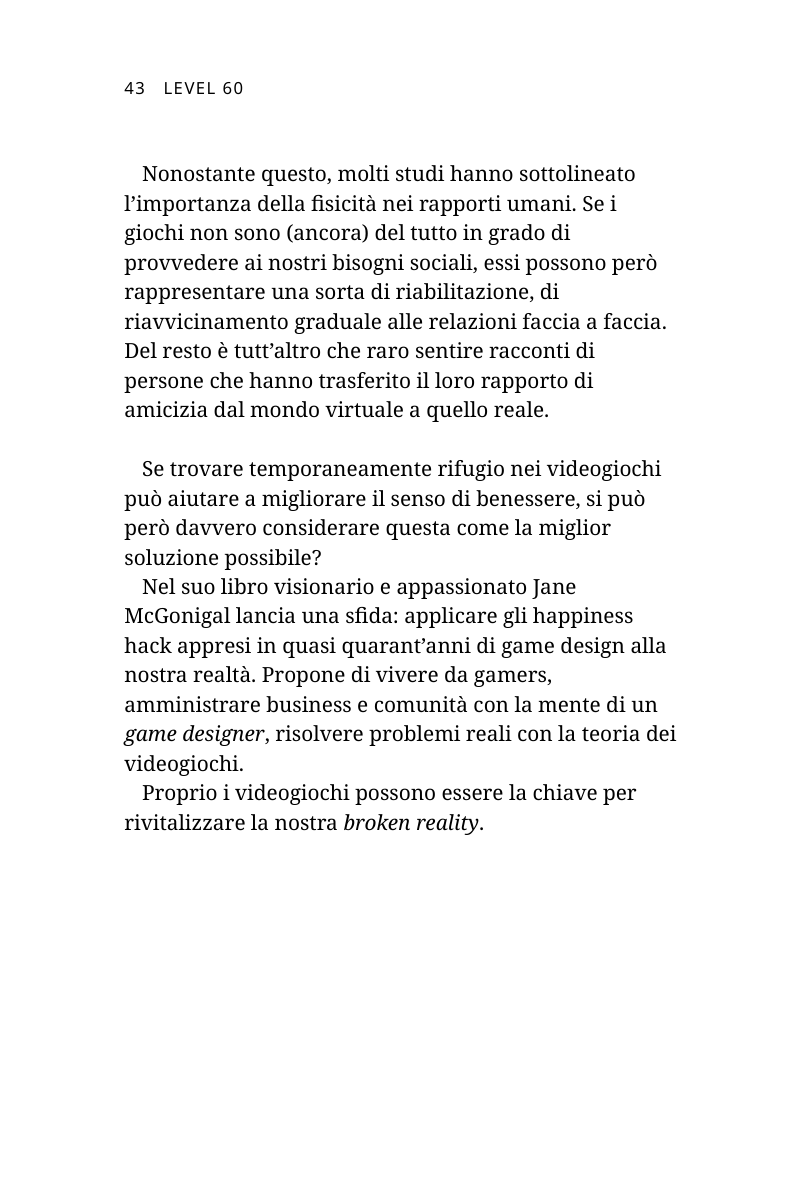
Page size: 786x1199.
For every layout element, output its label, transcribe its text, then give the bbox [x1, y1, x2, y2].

text Nonostante questo, molti studi hanno sottolineato l’importanza della fisicità nei rapporti umani. Se i giochi non sono (ancora) del tutto in grado di provvedere ai nostri bisogni sociali, essi possono però rappresentare una sorta di riabilitazione, di riavvicinamento graduale alle relazioni faccia a faccia. Del resto è tutt’altro che raro sentire racconti di persone che hanno trasferito il loro rapporto di amicizia dal mondo virtuale a quello reale. [124, 158, 679, 424]
text Nel suo libro visionario e appassionato Jane McGonigal lancia una sfida: applicare gli happiness hack appresi in quasi quarant’anni di game design alla nostra realtà. Propone di vivere da gamers, amministrare business e comunità con la mente di un game designer, risolvere problemi reali con la teoria dei videogiochi. [124, 571, 679, 777]
text Proprio i videogiochi possono essere la chiave per rivitalizzare la nostra broken reality. [124, 777, 679, 836]
text Se trovare temporaneamente rifugio nei videogiochi può aiutare a migliorare il senso di benessere, si può però davvero considerare questa come la miglior soluzione possibile? [124, 453, 679, 571]
